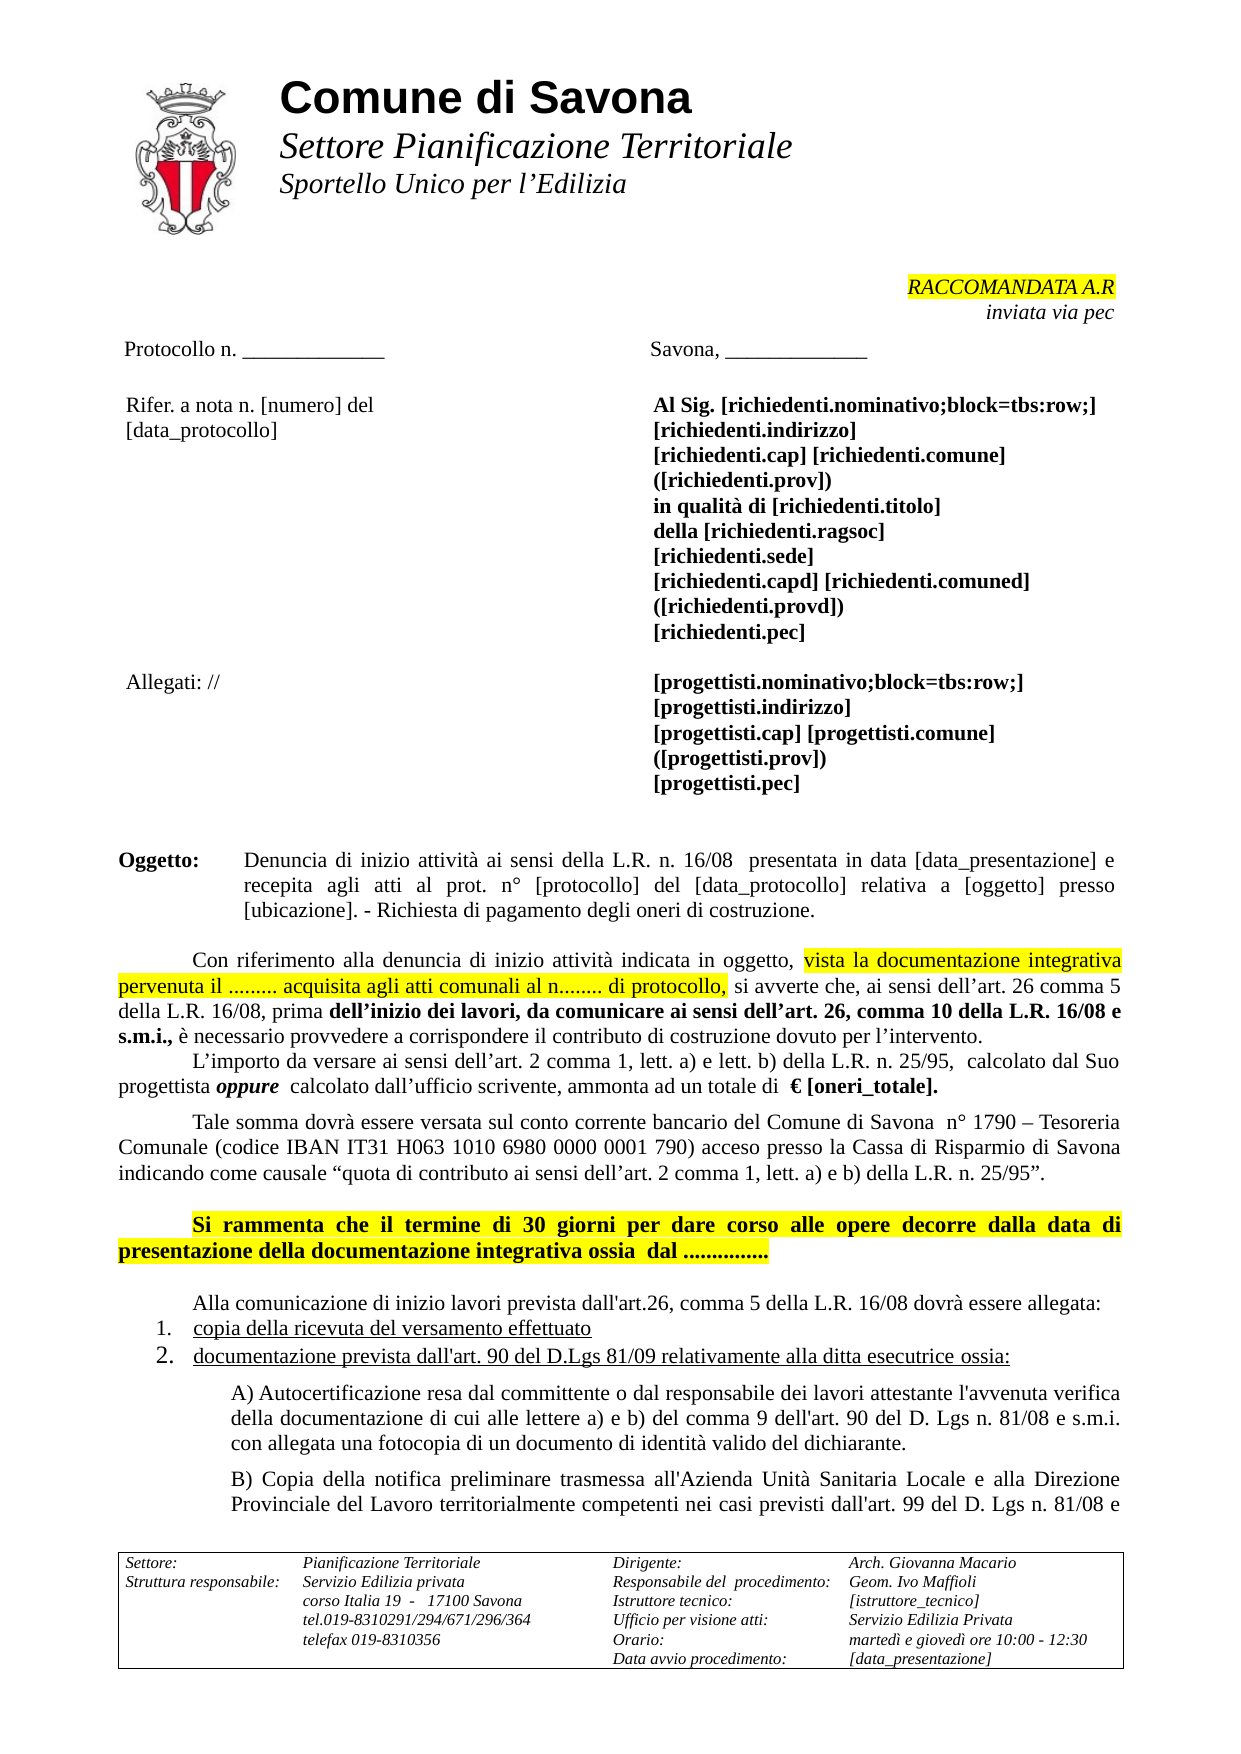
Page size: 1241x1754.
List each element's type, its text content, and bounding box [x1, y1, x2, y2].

table_cell Protocollo n. _____________ [118, 330, 644, 367]
list documentazione prevista dall'art. 90 del D.Lgs 81/09 relativamente alla ditta esecutrice ossia: [156, 1341, 1122, 1369]
table_cell Savona, _____________ [644, 330, 1122, 367]
list B) Copia della notifica preliminare trasmessa all'Azienda Unità Sanitaria Locale e alla Direzione Provinciale del Lavoro territorialmente competenti nei casi previsti dall'art. 99 del D. Lgs n. 81/08 e [193, 1466, 1122, 1517]
table_header Denuncia di inizio attività ai sensi della L.R. n. 16/08 presentata in data [data_presentazione] e recepita agli atti al prot. n° [protocollo] del [data_protocollo] relativa a [oggetto] presso [ubicazione]. - Richiesta di pagamento degli oneri di costruzione. [236, 847, 1123, 922]
list A) Autocertificazione resa dal committente o dal responsabile dei lavori attestante l'avvenuta verifica della documentazione di cui alle lettere a) e b) del comma 9 dell'art. 90 del D. Lgs n. 81/08 e s.m.i. con allegata una fotocopia di un documento di identità valido del dichiarante. [193, 1380, 1122, 1456]
table_header Rifer. a nota n. [numero] del [data_protocollo] [118, 392, 451, 669]
table_header Oggetto: [111, 847, 236, 922]
table_header [451, 392, 646, 669]
table_header [118, 268, 644, 330]
list copia della ricevuta del versamento effettuato [156, 1315, 1122, 1341]
text Tale somma dovrà essere versata sul conto corrente bancario del Comune di Savona n° 1790 – Tesoreria Comunale (codice IBAN IT31 H063 1010 6980 0000 0001 790) acceso presso la Cassa di Risparmio di Savona indicando come causale “quota di contributo ai sensi dell’art. 2 comma 1, lett. a) e b) della L.R. n. 25/95”. [118, 1109, 1122, 1185]
text Con riferimento alla denuncia di inizio attività indicata in oggetto, vista la documentazione integrativa pervenuta il ......... acquisita agli atti comunali al n........ di protocollo, si avverte che, ai sensi dell’art. 26 comma 5 della L.R. 16/08, prima dell’inizio dei lavori, da comunicare ai sensi dell’art. 26, comma 10 della L.R. 16/08 e s.m.i., è necessario provvedere a corrispondere il contributo di costruzione dovuto per l’intervento. [118, 947, 1122, 1048]
table_cell Allegati: // [118, 669, 451, 821]
picture [135, 83, 236, 235]
table_header RACCOMANDATA A.R inviata via pec [644, 268, 1122, 330]
text L’importo da versare ai sensi dell’art. 2 comma 1, lett. a) e lett. b) della L.R. n. 25/95, calcolato dal Suo progettista oppure calcolato dall’ufficio scrivente, ammonta ad un totale di € [oneri_totale]. [118, 1048, 1122, 1099]
text Si rammenta che il termine di 30 giorni per dare corso alle opere decorre dalla data di presentazione della documentazione integrativa ossia dal ............... [118, 1211, 1122, 1264]
table_cell [451, 669, 646, 821]
table_cell [progettisti.nominativo;block=tbs:row;] [progettisti.indirizzo] [progettisti.cap] [progettisti.comune] ([progettisti.prov]) [progettisti.pec] [646, 669, 1119, 821]
table_header Al Sig. [richiedenti.nominativo;block=tbs:row;] [richiedenti.indirizzo] [richiedenti.cap] [richiedenti.comune] ([richiedenti.prov]) in qualità di [richiedenti.titolo] della [richiedenti.ragsoc] [richiedenti.sede] [richiedenti.capd] [richiedenti.comuned] ([richiedenti.provd]) [richiedenti.pec] [646, 392, 1119, 669]
text Alla comunicazione di inizio lavori prevista dall'art.26, comma 5 della L.R. 16/08 dovrà essere allegata: [118, 1290, 1122, 1315]
